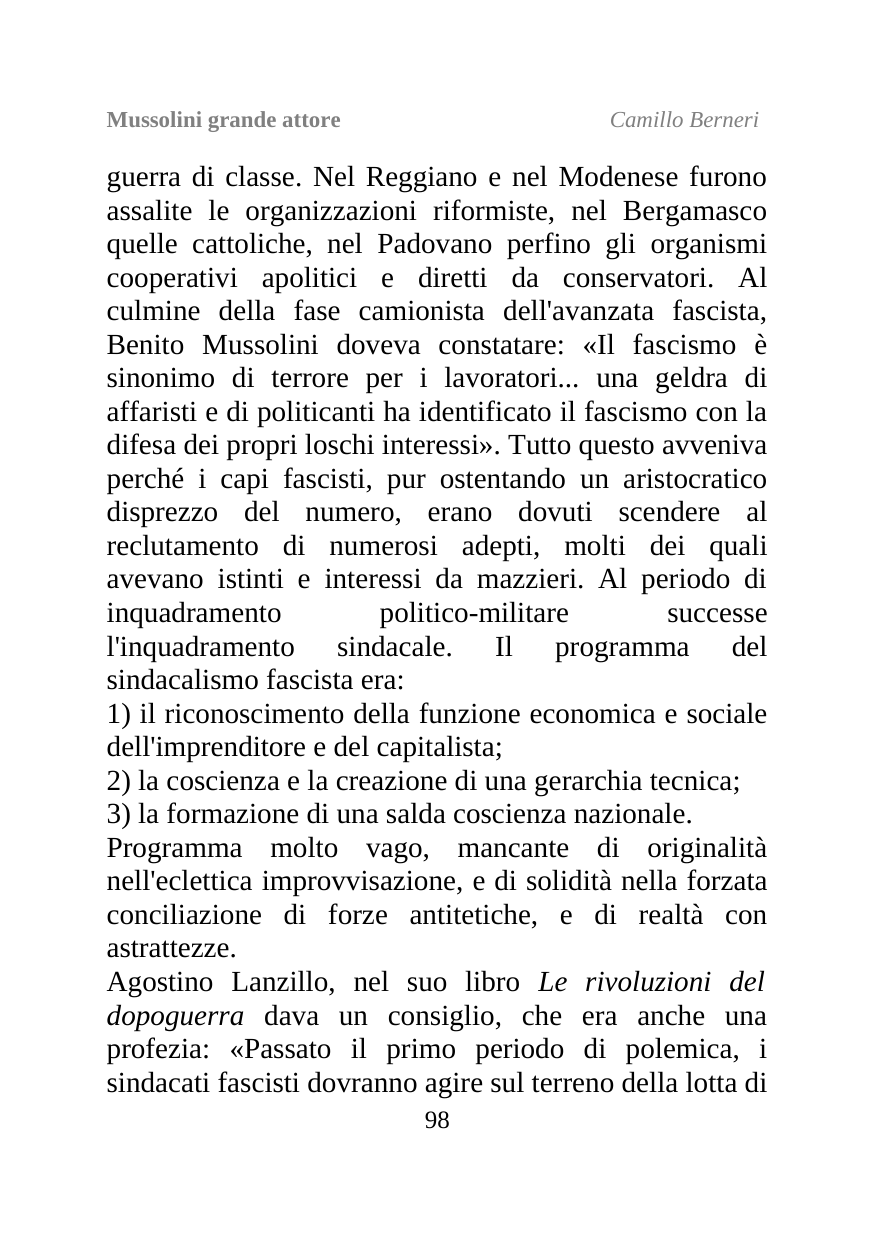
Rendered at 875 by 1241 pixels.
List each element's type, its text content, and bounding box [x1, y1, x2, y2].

text 1) il riconoscimento della funzione economica e sociale dell'imprenditore e del capitalista; [106, 696, 768, 763]
text guerra di classe. Nel Reggiano e nel Modenese furono assalite le organizzazioni riformiste, nel Bergamasco quelle cattoliche, nel Padovano perfino gli organismi cooperativi apolitici e diretti da conservatori. Al culmine della fase camionista dell'avanzata fascista, Benito Mussolini doveva constatare: «Il fascismo è sinonimo di terrore per i lavoratori... una geldra di affaristi e di politicanti ha identificato il fascismo con la difesa dei propri loschi interessi». Tutto questo avveniva perché i capi fascisti, pur ostentando un aristocratico disprezzo del numero, erano dovuti scendere al reclutamento di numerosi adepti, molti dei quali avevano istinti e interessi da mazzieri. Al periodo di inquadramento politico-militare successe l'inquadramento sindacale. Il programma del sindacalismo fascista era: [106, 159, 768, 696]
text 2) la coscienza e la creazione di una gerarchia tecnica; [106, 763, 768, 796]
text 3) la formazione di una salda coscienza nazionale. [106, 796, 768, 830]
text Agostino Lanzillo, nel suo libro Le rivoluzioni del dopoguerra dava un consiglio, che era anche una profezia: «Passato il primo periodo di polemica, i sindacati fascisti dovranno agire sul terreno della lotta di [106, 964, 768, 1098]
text Programma molto vago, mancante di originalità nell'eclettica improvvisazione, e di solidità nella forzata conciliazione di forze antitetiche, e di realtà con astrattezze. [106, 830, 768, 964]
